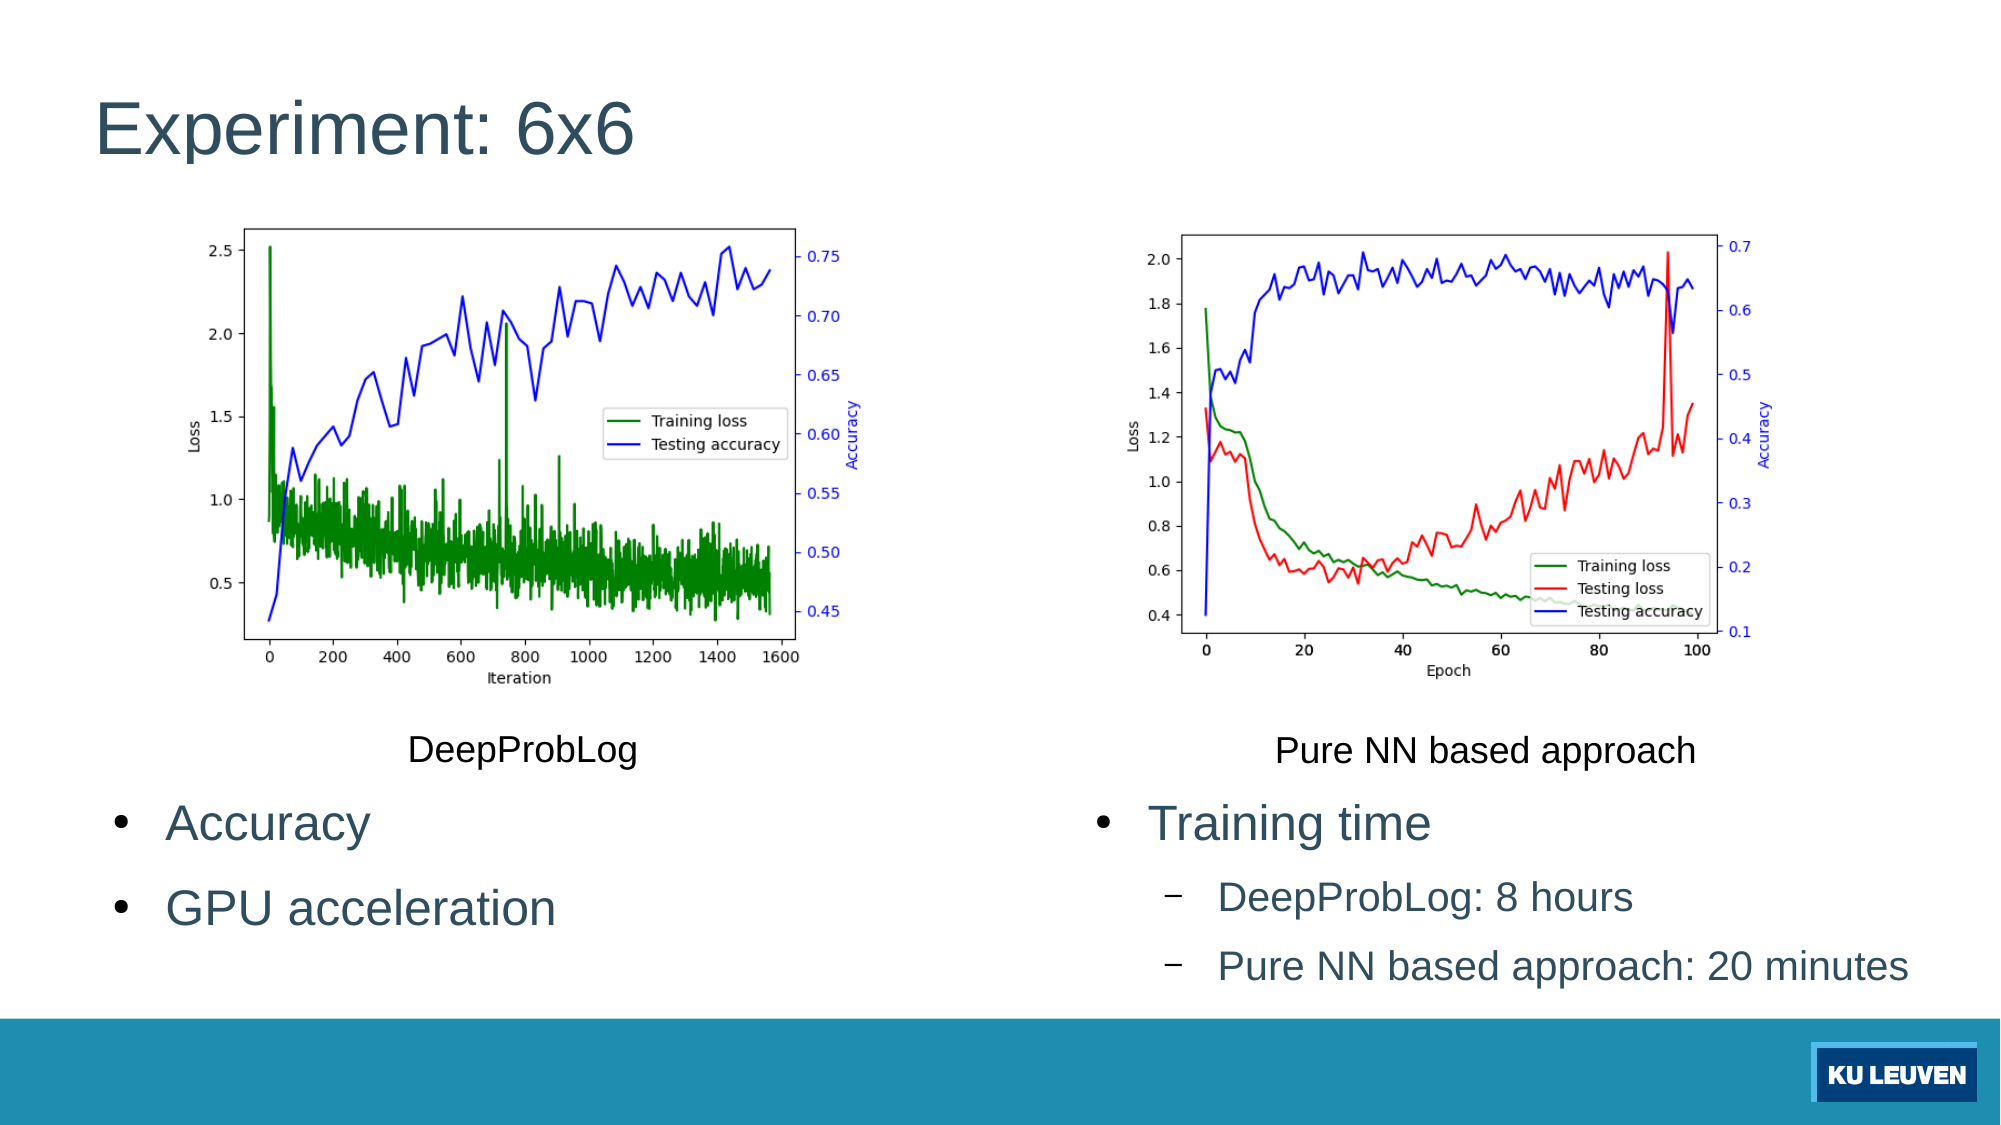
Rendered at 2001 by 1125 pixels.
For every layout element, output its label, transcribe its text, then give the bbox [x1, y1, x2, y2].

title Experiment: 6x6 [94, 33, 1906, 223]
picture [1095, 172, 1786, 691]
list Accuracy GPU acceleration [94, 795, 1077, 991]
picture [1811, 1042, 1977, 1102]
text_box Pure NN based approach [1260, 722, 1786, 795]
text_box DeepProbLog [393, 720, 709, 795]
list Training time DeepProbLog: 8 hours Pure NN based approach: 20 minutes [1077, 795, 2000, 991]
picture [155, 164, 866, 698]
